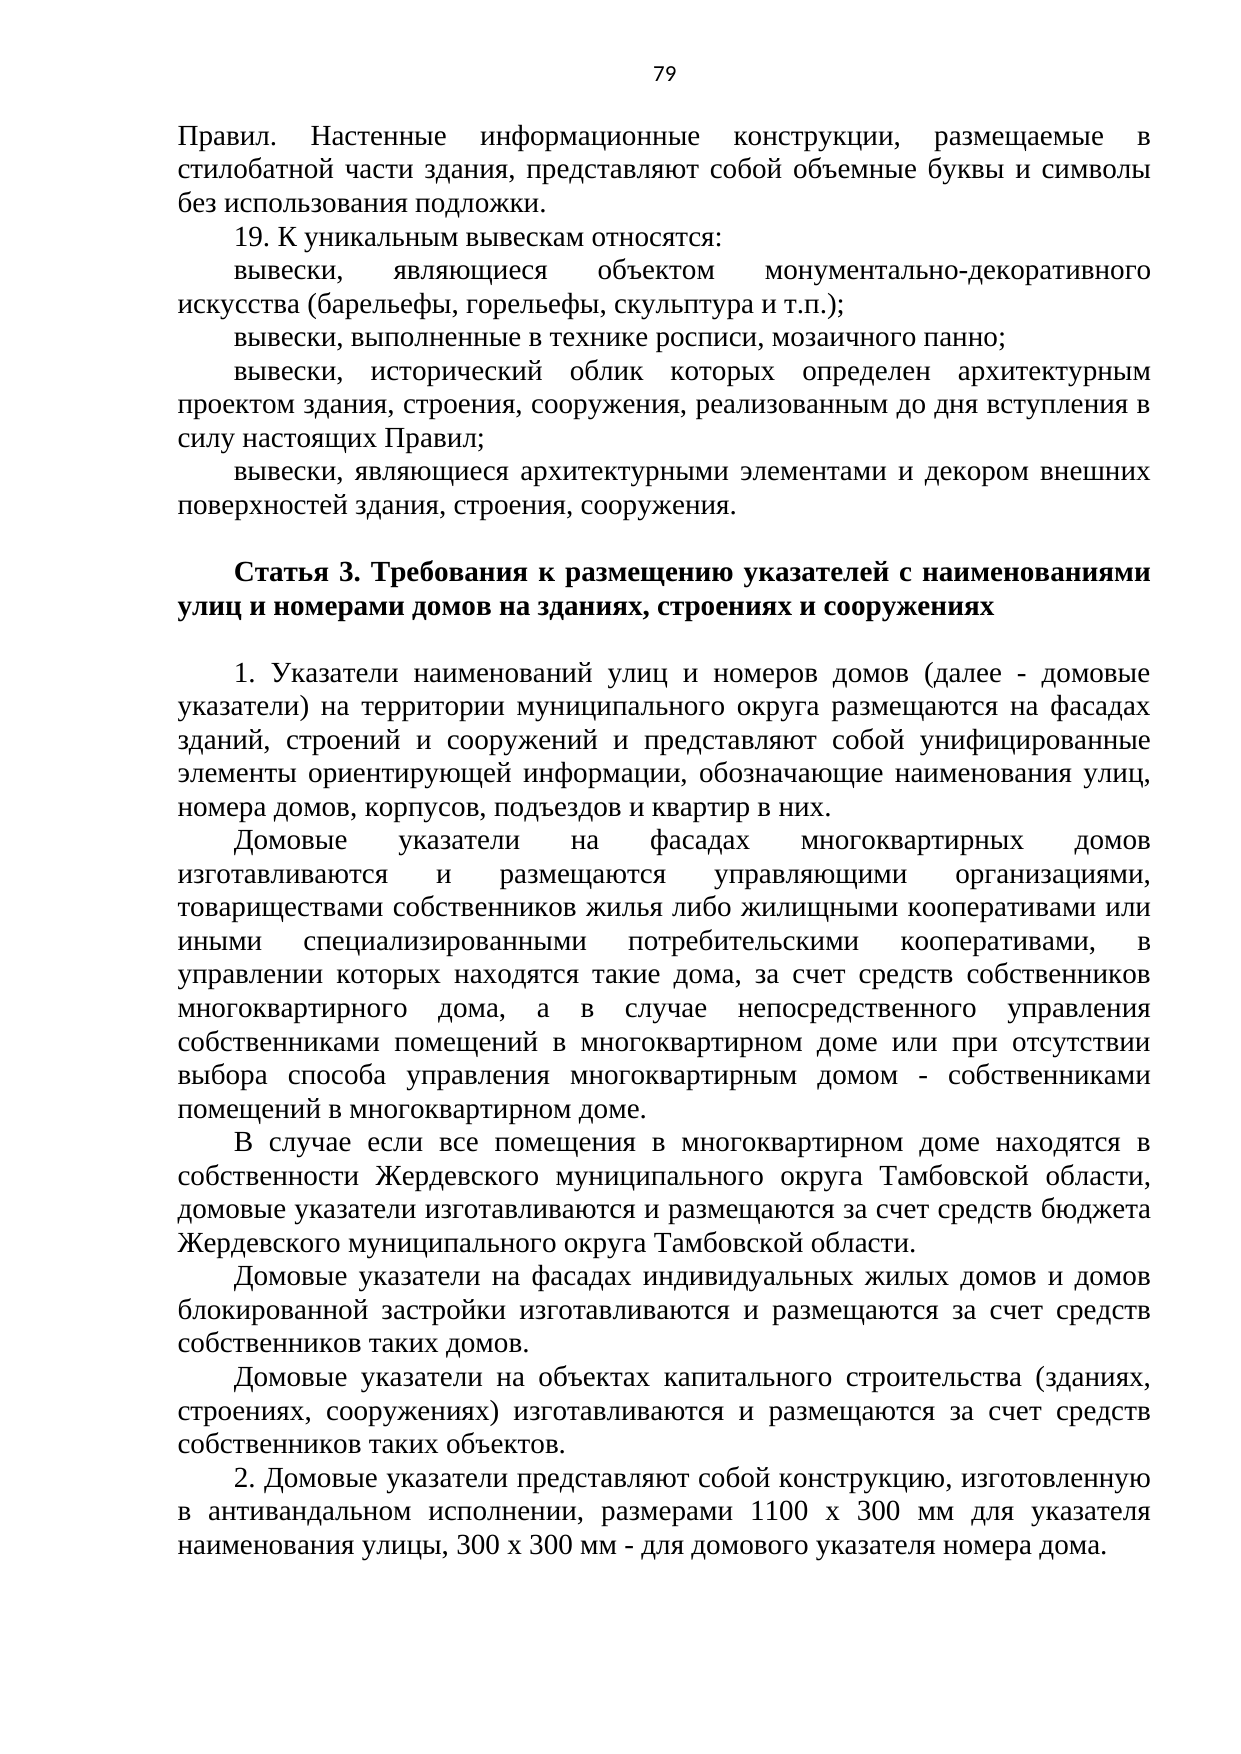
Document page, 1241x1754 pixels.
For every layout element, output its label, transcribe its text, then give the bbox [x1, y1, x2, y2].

text 2. Домовые указатели представляют собой конструкцию, изготовленную в антивандальном исполнении, размерами 1100 x 300 мм для указателя наименования улицы, 300 x 300 мм - для домового указателя номера дома. [177, 1460, 1152, 1560]
text Правил. Настенные информационные конструкции, размещаемые в стилобатной части здания, представляют собой объемные буквы и символы без использования подложки. [177, 118, 1152, 219]
text 19. К уникальным вывескам относятся: [177, 219, 1152, 252]
text В случае если все помещения в многоквартирном доме находятся в собственности Жердевского муниципального округа Тамбовской области, домовые указатели изготавливаются и размещаются за счет средств бюджета Жердевского муниципального округа Тамбовской области. [177, 1124, 1152, 1258]
text Домовые указатели на фасадах индивидуальных жилых домов и домов блокированной застройки изготавливаются и размещаются за счет средств собственников таких домов. [177, 1258, 1152, 1359]
text вывески, исторический облик которых определен архитектурным проектом здания, строения, сооружения, реализованным до дня вступления в силу настоящих Правил; [177, 353, 1152, 453]
text вывески, выполненные в технике росписи, мозаичного панно; [177, 319, 1152, 353]
text вывески, являющиеся объектом монументально-декоративного искусства (барельефы, горельефы, скульптура и т.п.); [177, 252, 1152, 319]
text Домовые указатели на фасадах многоквартирных домов изготавливаются и размещаются управляющими организациями, товариществами собственников жилья либо жилищными кооперативами или иными специализированными потребительскими кооперативами, в управлении которых находятся такие дома, за счет средств собственников многоквартирного дома, а в случае непосредственного управления собственниками помещений в многоквартирном доме или при отсутствии выбора способа управления многоквартирным домом - собственниками помещений в многоквартирном доме. [177, 822, 1152, 1124]
text 1. Указатели наименований улиц и номеров домов (далее - домовые указатели) на территории муниципального округа размещаются на фасадах зданий, строений и сооружений и представляют собой унифицированные элементы ориентирующей информации, обозначающие наименования улиц, номера домов, корпусов, подъездов и квартир в них. [177, 655, 1152, 822]
text вывески, являющиеся архитектурными элементами и декором внешних поверхностей здания, строения, сооружения. [177, 453, 1152, 521]
text Домовые указатели на объектах капитального строительства (зданиях, строениях, сооружениях) изготавливаются и размещаются за счет средств собственников таких объектов. [177, 1359, 1152, 1460]
text Статья 3. Требования к размещению указателей с наименованиями улиц и номерами домов на зданиях, строениях и сооружениях [177, 554, 1152, 621]
